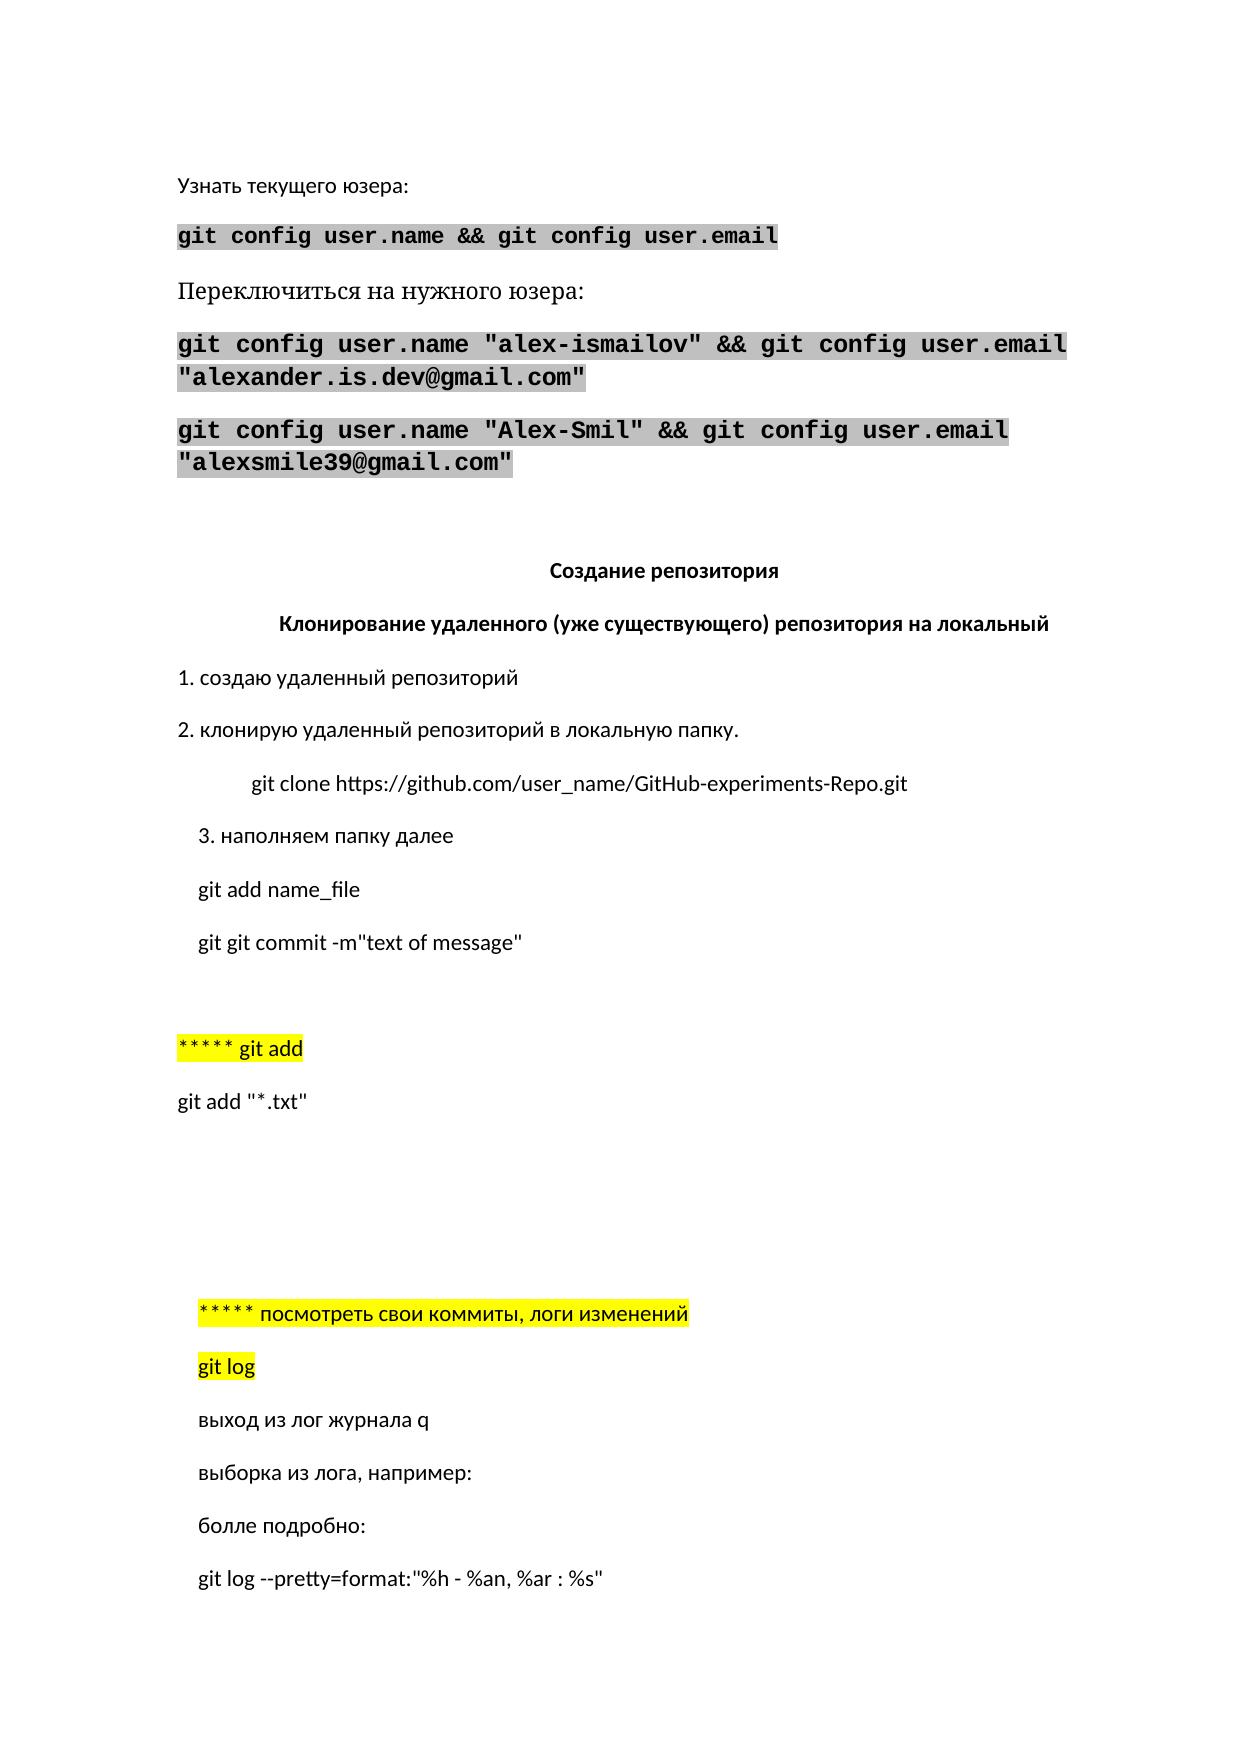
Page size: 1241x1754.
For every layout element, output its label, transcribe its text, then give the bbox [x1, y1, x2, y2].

text Создание репозитория [177, 557, 1152, 584]
text 2. клонирую удаленный репозиторий в локальную папку. [177, 716, 1152, 744]
text ***** git add [177, 1034, 1152, 1062]
text git config user.name && git config user.email [177, 224, 1152, 250]
text Клонирование удаленного (уже существующего) репозитория на локальный [177, 609, 1152, 638]
text болле подробно: [177, 1511, 1152, 1539]
text git log [177, 1352, 1152, 1380]
text ***** посмотреть свои коммиты, логи изменений [177, 1299, 1152, 1327]
text выход из лог журнала q [177, 1405, 1152, 1433]
text Переключиться на нужного юзера: [177, 275, 1152, 306]
text выборка из лога, например: [177, 1458, 1152, 1486]
text Узнать текущего юзера: [177, 171, 1152, 199]
text git add name_file [177, 875, 1152, 903]
text git add "*.txt" [177, 1087, 1152, 1115]
text git config user.name "alex-ismailov" && git config user.email "alexander.is.dev@gmail.com" [177, 332, 1152, 392]
text 3. наполняем папку далее [177, 822, 1152, 850]
text git git commit -m"text of message" [177, 928, 1152, 956]
text 1. создаю удаленный репозиторий [177, 663, 1152, 691]
text git config user.name "Alex-Smil" && git config user.email "alexsmile39@gmail.com" [177, 417, 1152, 478]
text git clone https://github.com/user_name/GitHub-experiments-Repo.git [177, 769, 1152, 797]
text git log --pretty=format:"%h - %an, %ar : %s" [177, 1564, 1152, 1592]
